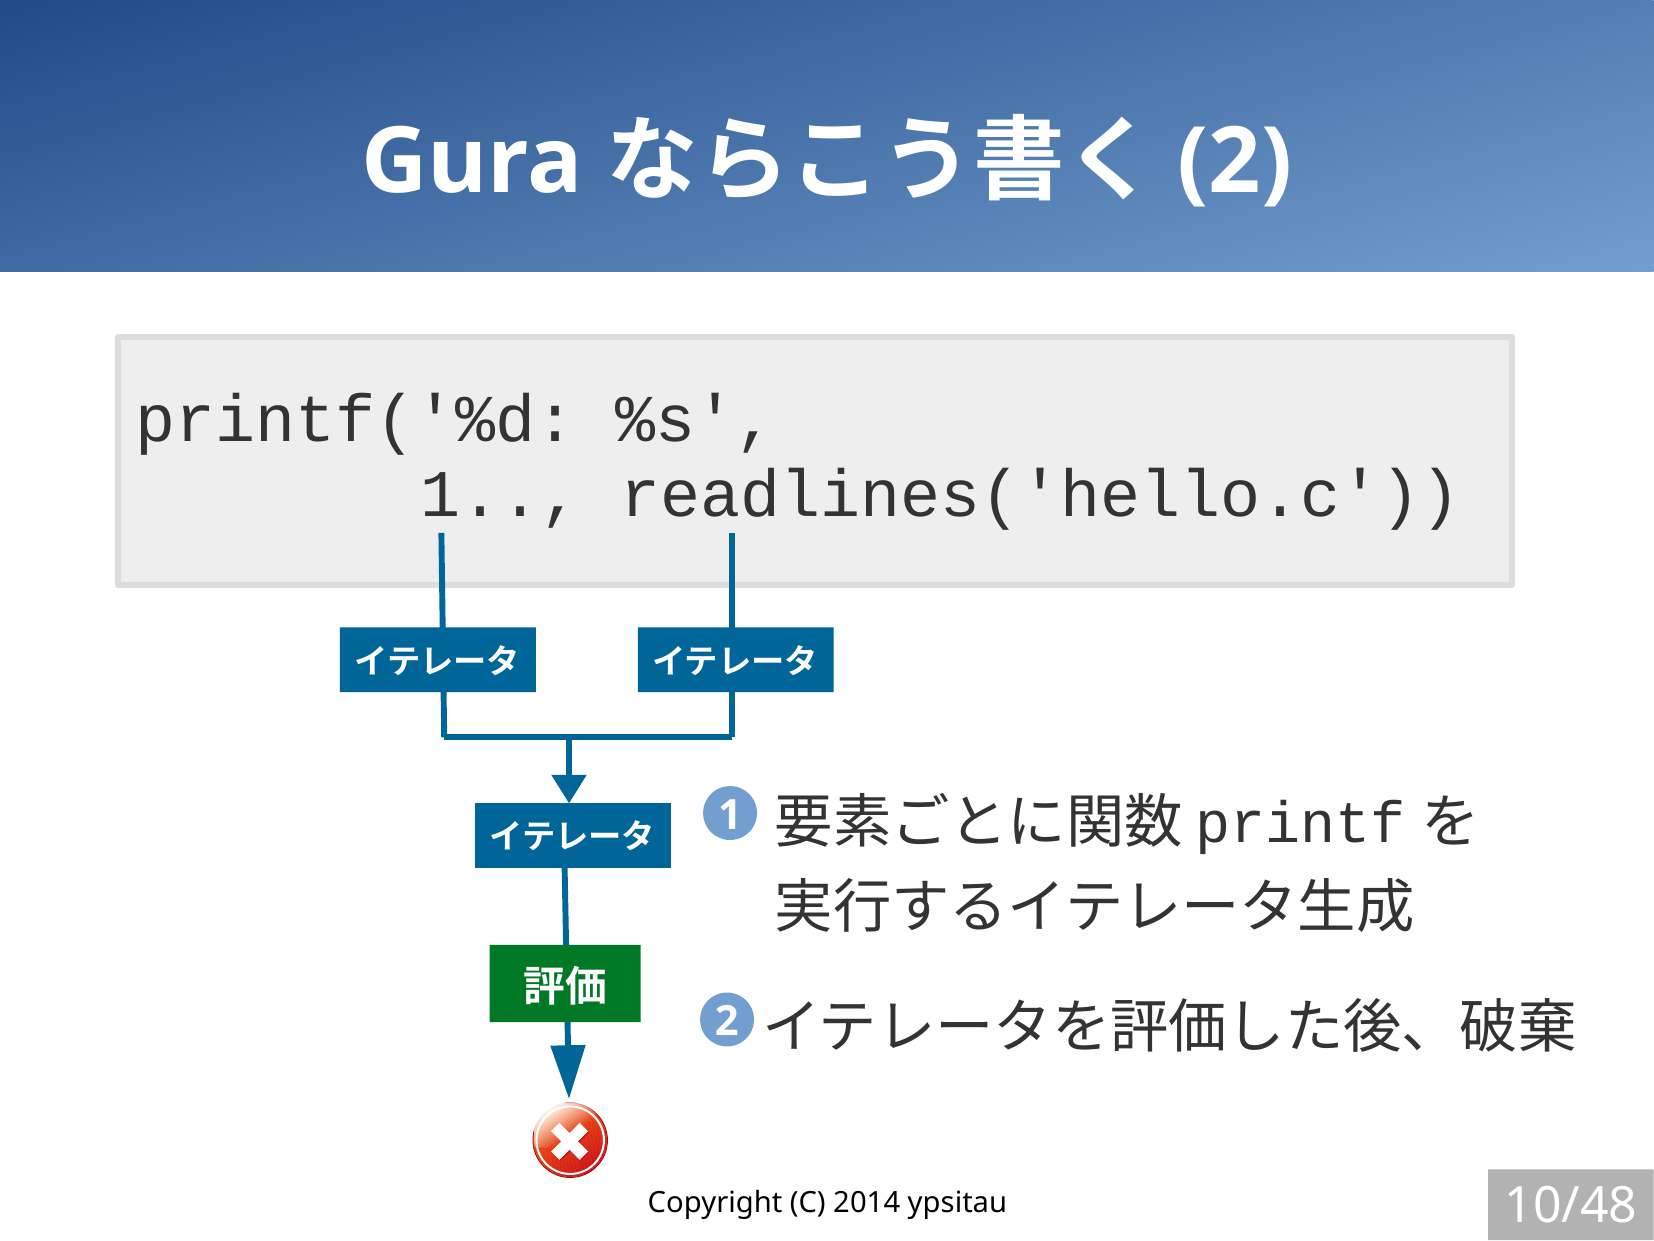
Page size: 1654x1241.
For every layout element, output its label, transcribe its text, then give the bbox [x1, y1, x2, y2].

text_box 評価 [489, 944, 641, 1023]
text_box イテレータ [637, 627, 834, 693]
text_box イテレータを評価した後、破棄 [747, 972, 1593, 1075]
text_box イテレータ [475, 803, 671, 868]
text_box 2 [700, 992, 755, 1047]
text_box イテレータ [339, 627, 536, 693]
text_box 要素ごとに関数 printf を 実行するイテレータ生成 [760, 767, 1502, 959]
text_box printf('%d: %s', 1.., readlines('hello.c')) [118, 337, 1512, 586]
picture [517, 1082, 624, 1189]
text_box 1 [703, 786, 758, 841]
title Gura ならこう書く (2) [82, 49, 1571, 257]
